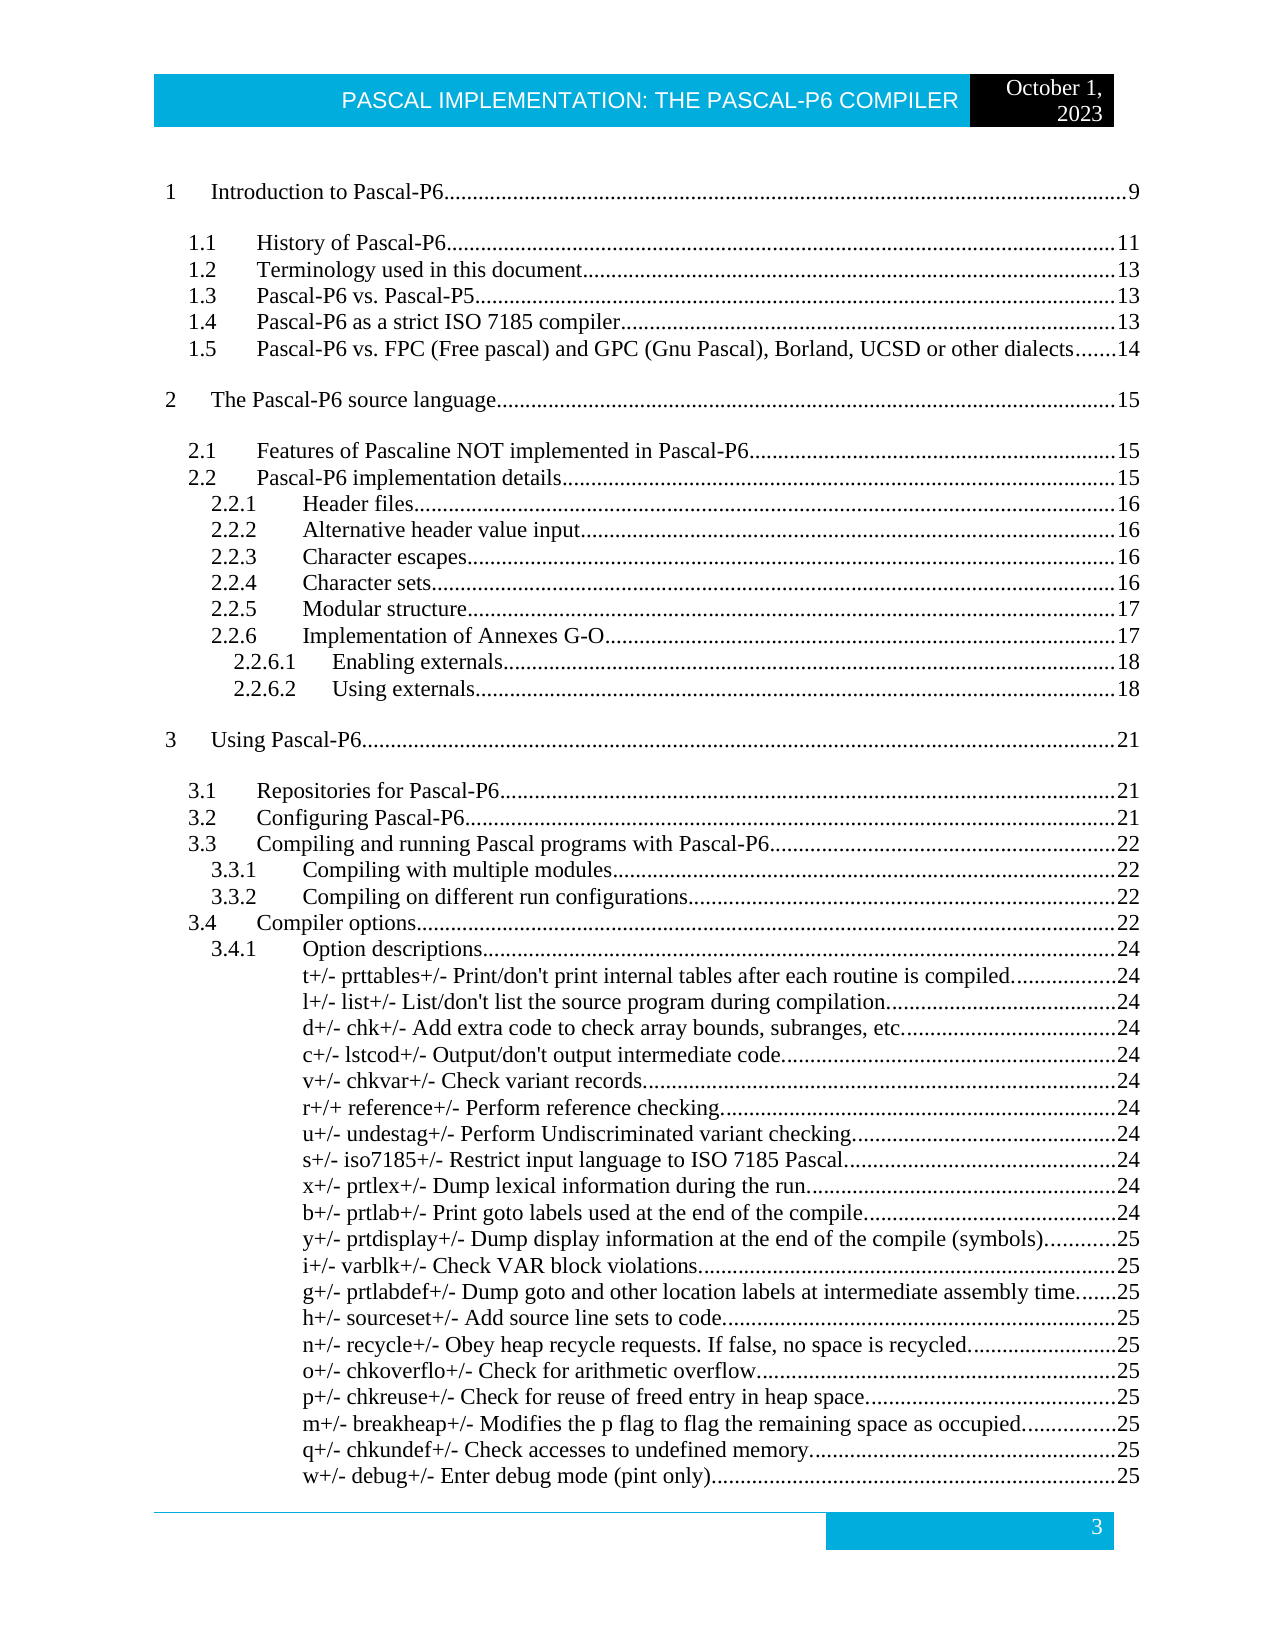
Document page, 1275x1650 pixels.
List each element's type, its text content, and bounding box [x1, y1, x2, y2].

text 3.2 Configuring Pascal-P6 21 [188, 804, 1125, 830]
text b+/- prtlab+/- Print goto labels used at the end of the compile. 24 [211, 1199, 1125, 1225]
text r+/+ reference+/- Perform reference checking. 24 [211, 1093, 1125, 1120]
text d+/- chk+/- Add extra code to check array bounds, subranges, etc. 24 [211, 1014, 1125, 1041]
text u+/- undestag+/- Perform Undiscriminated variant checking. 24 [211, 1120, 1125, 1146]
text 2.2.6.1 Enabling externals 18 [233, 648, 1125, 674]
text g+/- prtlabdef+/- Dump goto and other location labels at intermediate assembly time. 25 [211, 1278, 1125, 1304]
text 2.2.3 Character escapes 16 [211, 543, 1125, 569]
text 1 Introduction to Pascal-P6 9 [165, 178, 1125, 204]
text 2.1 Features of Pascaline NOT implemented in Pascal-P6 15 [188, 437, 1125, 464]
text p+/- chkreuse+/- Check for reuse of freed entry in heap space. 25 [211, 1383, 1125, 1410]
text 2.2.5 Modular structure 17 [211, 596, 1125, 622]
text c+/- lstcod+/- Output/don't output intermediate code. 24 [211, 1041, 1125, 1067]
text 1.3 Pascal-P6 vs. Pascal-P5 13 [188, 282, 1125, 308]
text l+/- list+/- List/don't list the source program during compilation. 24 [211, 988, 1125, 1014]
text w+/- debug+/- Enter debug mode (pint only). 25 [211, 1462, 1125, 1489]
text 2 The Pascal-P6 source language 15 [165, 386, 1125, 412]
text 1.5 Pascal-P6 vs. FPC (Free pascal) and GPC (Gnu Pascal), Borland, UCSD or other dialects 14 [188, 335, 1125, 361]
text 2.2.6.2 Using externals 18 [233, 674, 1125, 701]
text y+/- prtdisplay+/- Dump display information at the end of the compile (symbols). 25 [211, 1225, 1125, 1252]
text m+/- breakheap+/- Modifies the p flag to flag the remaining space as occupied. 25 [211, 1410, 1125, 1436]
text 1.2 Terminology used in this document 13 [188, 256, 1125, 282]
text s+/- iso7185+/- Restrict input language to ISO 7185 Pascal. 24 [211, 1146, 1125, 1173]
text v+/- chkvar+/- Check variant records. 24 [211, 1067, 1125, 1093]
text 3.1 Repositories for Pascal-P6 21 [188, 777, 1125, 804]
text 3.3.1 Compiling with multiple modules 22 [211, 856, 1125, 883]
text o+/- chkoverflo+/- Check for arithmetic overflow. 25 [211, 1357, 1125, 1383]
text q+/- chkundef+/- Check accesses to undefined memory. 25 [211, 1436, 1125, 1462]
text 2.2.6 Implementation of Annexes G-O 17 [211, 622, 1125, 648]
text i+/- varblk+/- Check VAR block violations. 25 [211, 1252, 1125, 1278]
text 2.2.4 Character sets 16 [211, 569, 1125, 596]
text 3 Using Pascal-P6 21 [165, 726, 1125, 752]
text 2.2.2 Alternative header value input 16 [211, 516, 1125, 543]
text x+/- prtlex+/- Dump lexical information during the run. 24 [211, 1173, 1125, 1199]
text 3.4.1 Option descriptions 24 [211, 935, 1125, 962]
text 2.2 Pascal-P6 implementation details 15 [188, 464, 1125, 490]
text 1.4 Pascal-P6 as a strict ISO 7185 compiler 13 [188, 308, 1125, 335]
text 3.3.2 Compiling on different run configurations 22 [211, 883, 1125, 909]
text 1.1 History of Pascal-P6 11 [188, 229, 1125, 256]
text h+/- sourceset+/- Add source line sets to code. 25 [211, 1304, 1125, 1331]
text 3.4 Compiler options 22 [188, 909, 1125, 935]
text 2.2.1 Header files 16 [211, 490, 1125, 516]
text t+/- prttables+/- Print/don't print internal tables after each routine is compiled. 24 [211, 962, 1125, 988]
text n+/- recycle+/- Obey heap recycle requests. If false, no space is recycled. 25 [211, 1331, 1125, 1357]
text 3.3 Compiling and running Pascal programs with Pascal-P6 22 [188, 830, 1125, 856]
